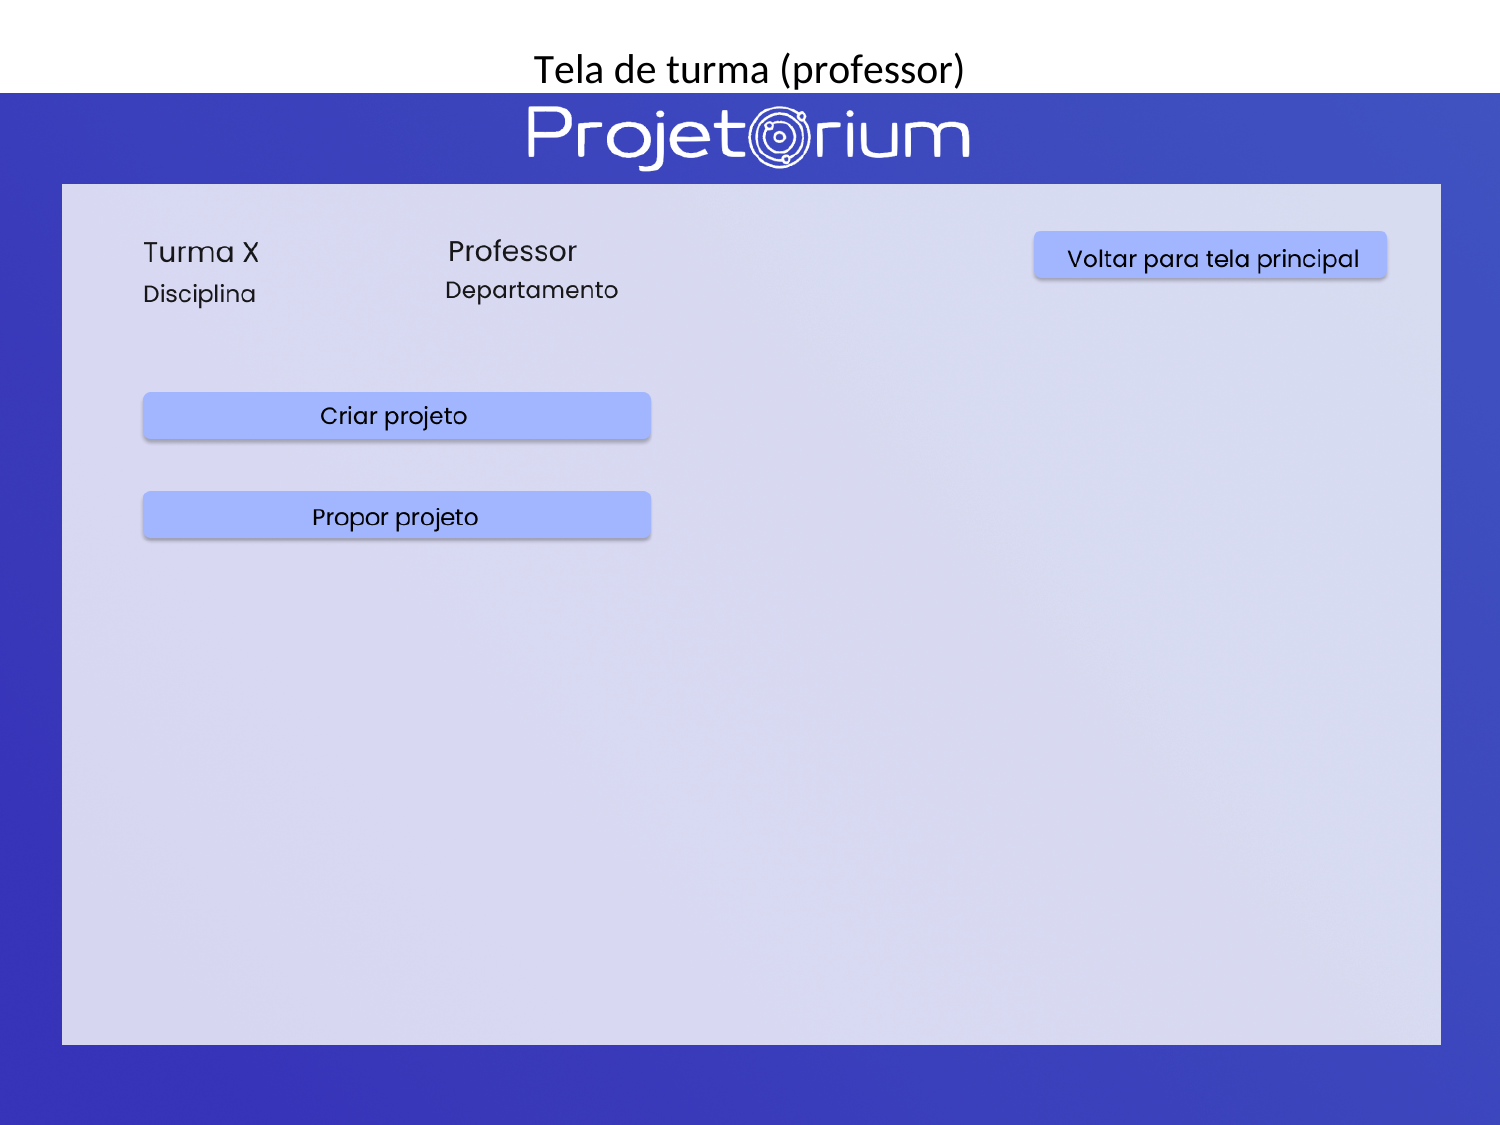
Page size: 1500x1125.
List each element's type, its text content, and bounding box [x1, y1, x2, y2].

text_box Tela de turma (professor) [178, 28, 1322, 117]
picture [0, 93, 1500, 1125]
